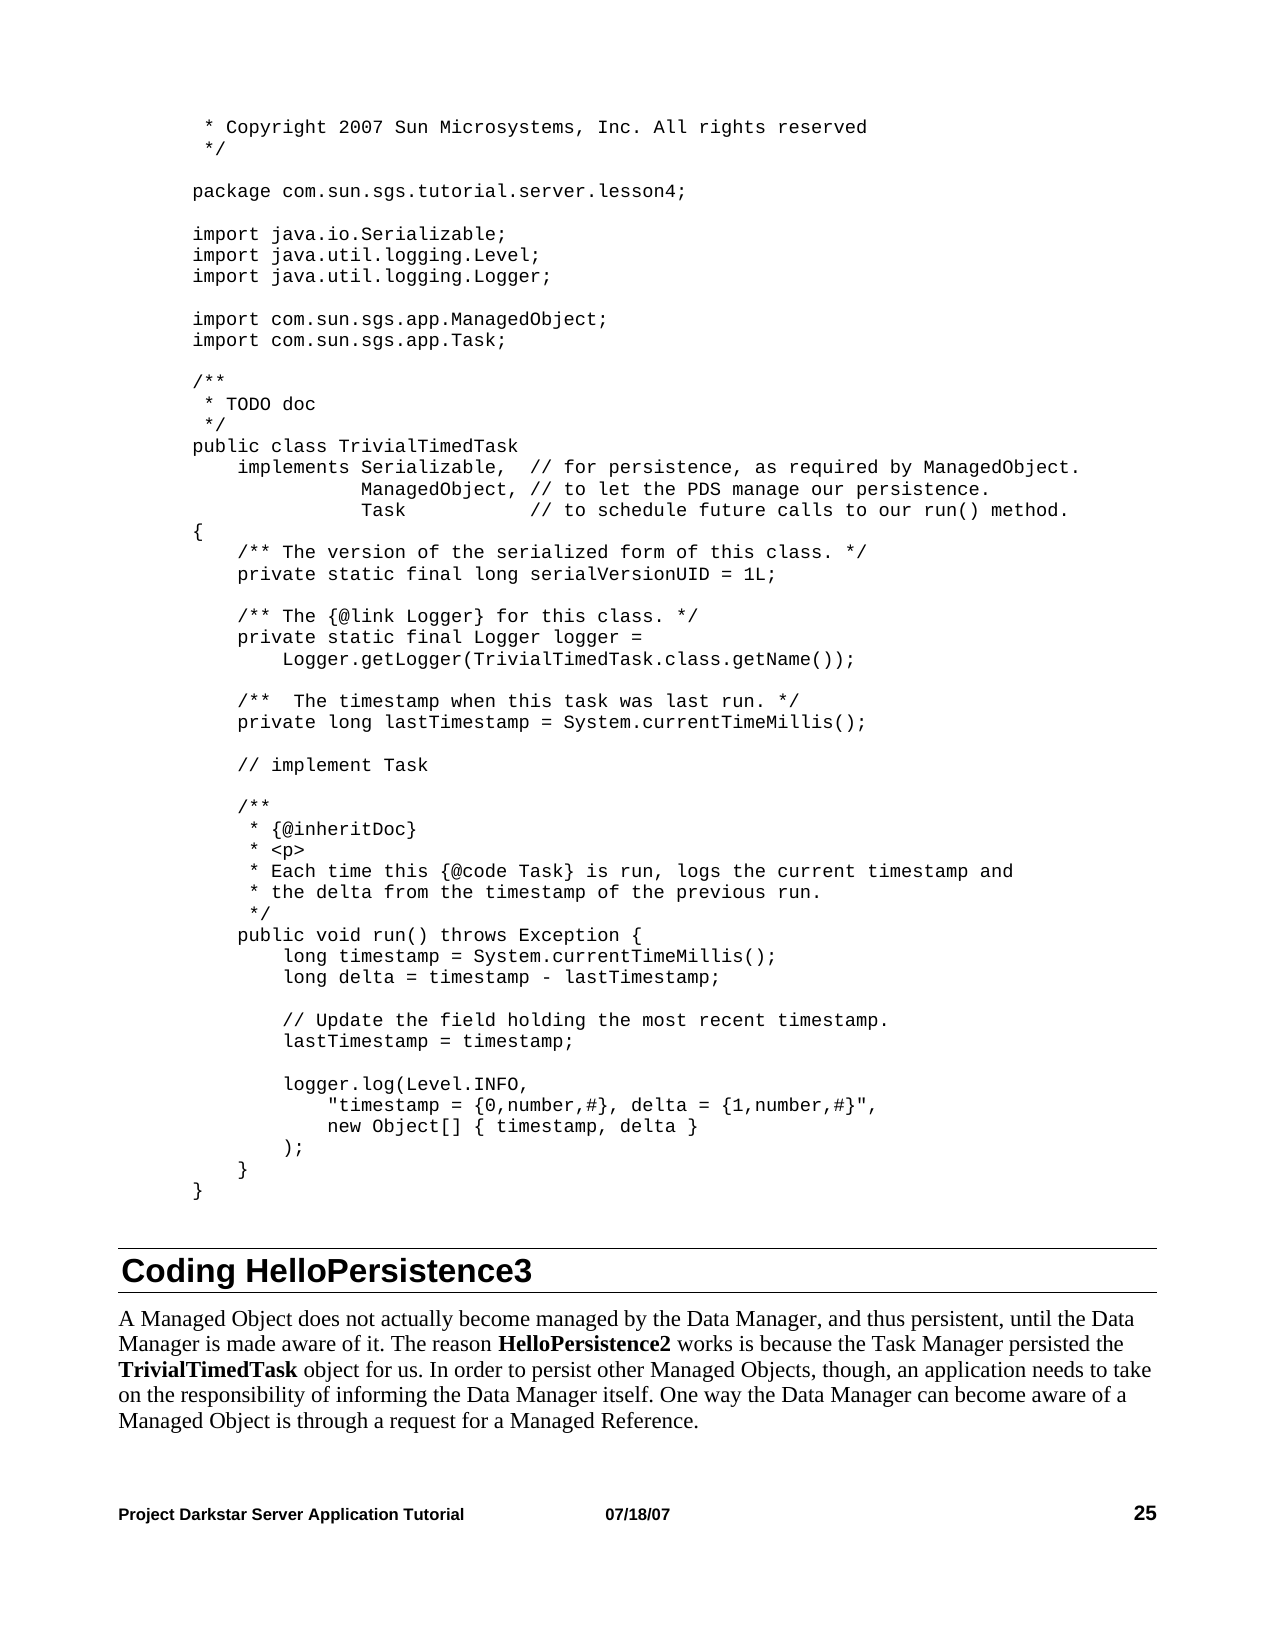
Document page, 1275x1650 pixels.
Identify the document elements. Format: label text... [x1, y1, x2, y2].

text A Managed Object does not actually become managed by the Data Manager, and thus persistent, until the Data Manager is made aware of it. The reason HelloPersistence2 works is because the Task Manager persisted the TrivialTimedTask object for us. In order to persist other Managed Objects, though, an application needs to take on the responsibility of informing the Data Manager itself. One way the Data Manager can become aware of a Managed Object is through a request for a Managed Reference. [118, 1306, 1157, 1433]
subtitle Coding HelloPersistence3 [118, 1249, 1157, 1292]
text * Copyright 2007 Sun Microsystems, Inc. All rights reserved */ package com.sun.sgs.tutorial.server.lesson4; import java.io.Serializable; import java.util.logging.Level; import java.util.logging.Logger; import com.sun.sgs.app.ManagedObject; import com.sun.sgs.app.Task; /** * TODO doc */ public class TrivialTimedTask implements Serializable, // for persistence, as required by ManagedObject. ManagedObject, // to let the PDS manage our persistence. Task // to schedule future calls to our run() method. { /** The version of the serialized form of this class. */ private static final long serialVersionUID = 1L; /** The {@link Logger} for this class. */ private static final Logger logger = Logger.getLogger(TrivialTimedTask.class.getName()); /** The timestamp when this task was last run. */ private long lastTimestamp = System.currentTimeMillis(); // implement Task /** * {@inheritDoc} * <p> * Each time this {@code Task} is run, logs the current timestamp and * the delta from the timestamp of the previous run. */ public void run() throws Exception { long timestamp = System.currentTimeMillis(); long delta = timestamp - lastTimestamp; // Update the field holding the most recent timestamp. lastTimestamp = timestamp; logger.log(Level.INFO, "timestamp = {0,number,#}, delta = {1,number,#}", new Object[] { timestamp, delta } ); } } [192, 118, 1098, 1223]
